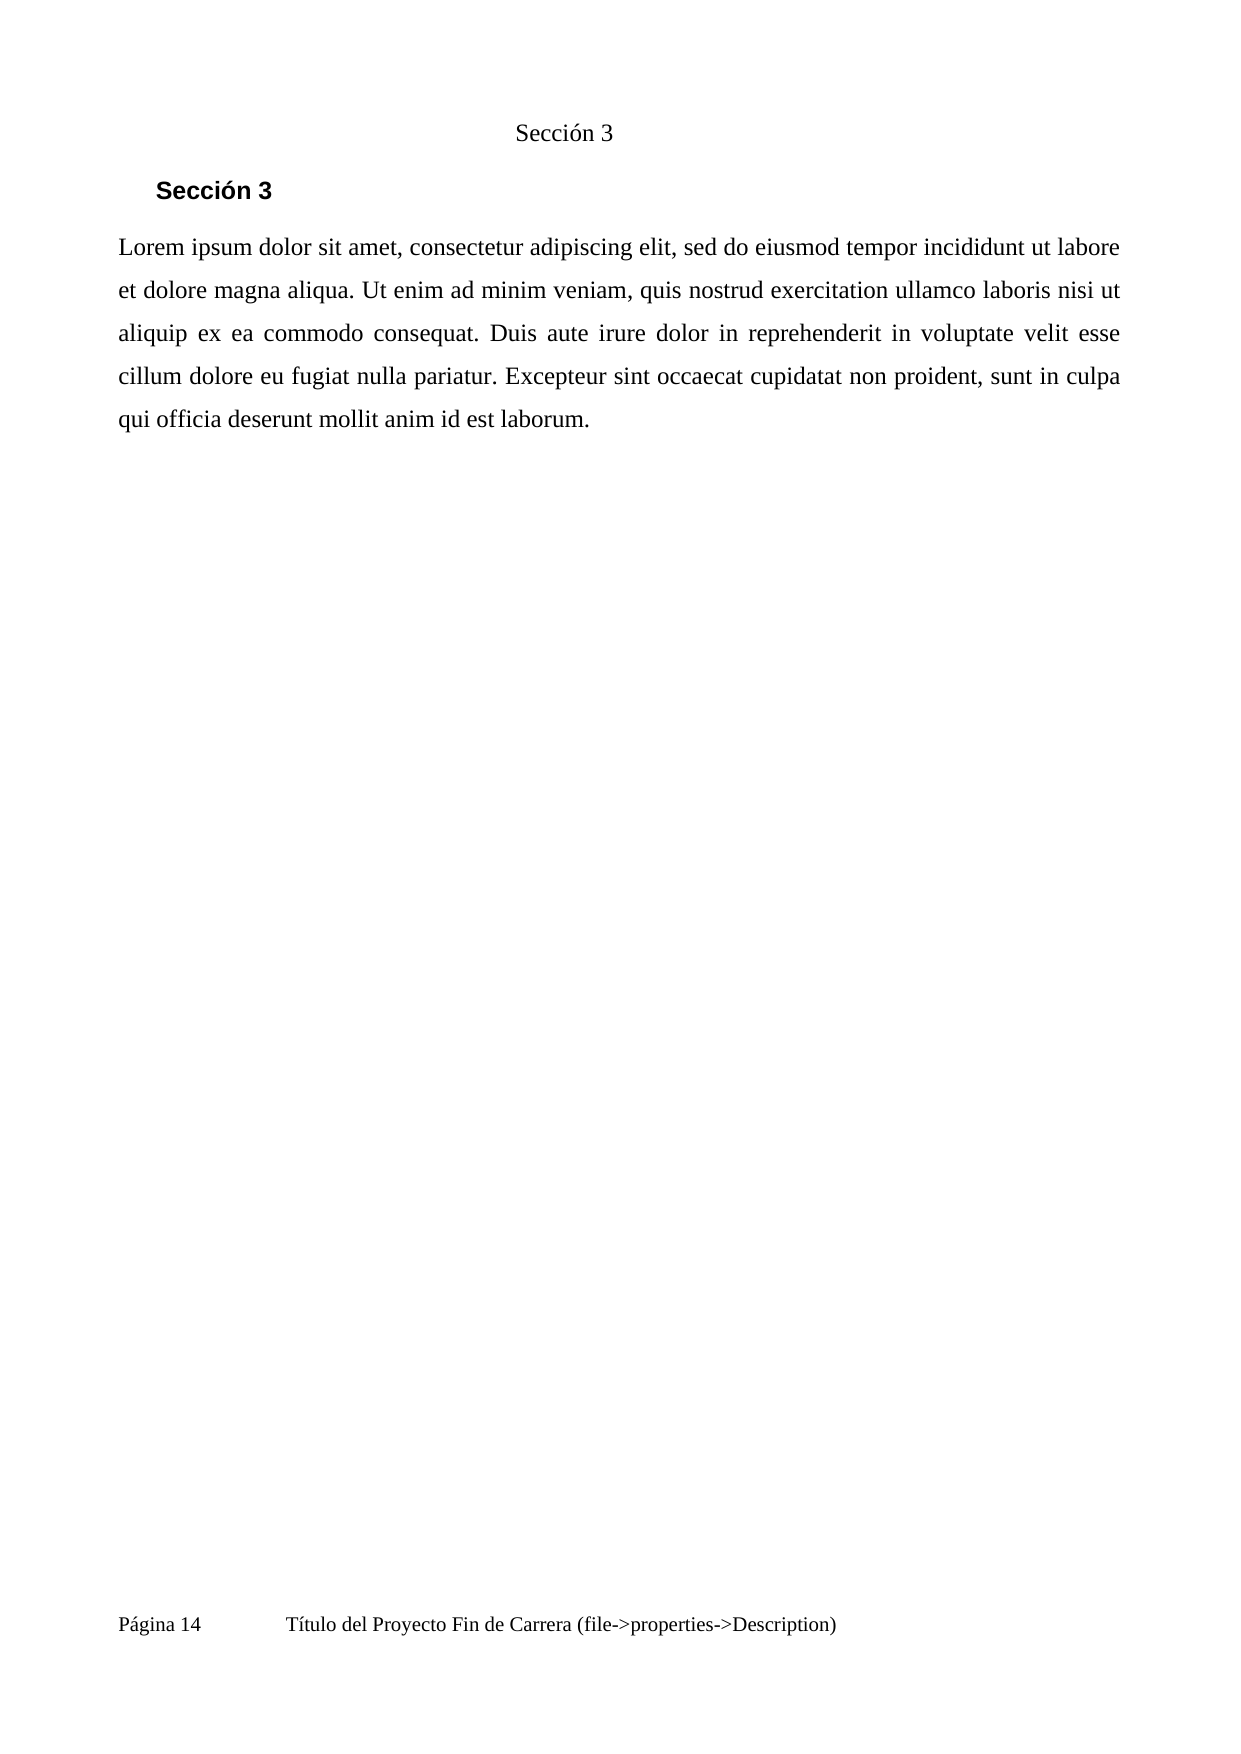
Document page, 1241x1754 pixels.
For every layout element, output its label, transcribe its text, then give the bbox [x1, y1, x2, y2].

subtitle Sección 3 [118, 176, 1122, 205]
text Lorem ipsum dolor sit amet, consectetur adipiscing elit, sed do eiusmod tempor incididunt ut labore et dolore magna aliqua. Ut enim ad minim veniam, quis nostrud exercitation ullamco laboris nisi ut aliquip ex ea commodo consequat. Duis aute irure dolor in reprehenderit in voluptate velit esse cillum dolore eu fugiat nulla pariatur. Excepteur sint occaecat cupidatat non proident, sunt in culpa qui officia deserunt mollit anim id est laborum. [118, 232, 1122, 433]
